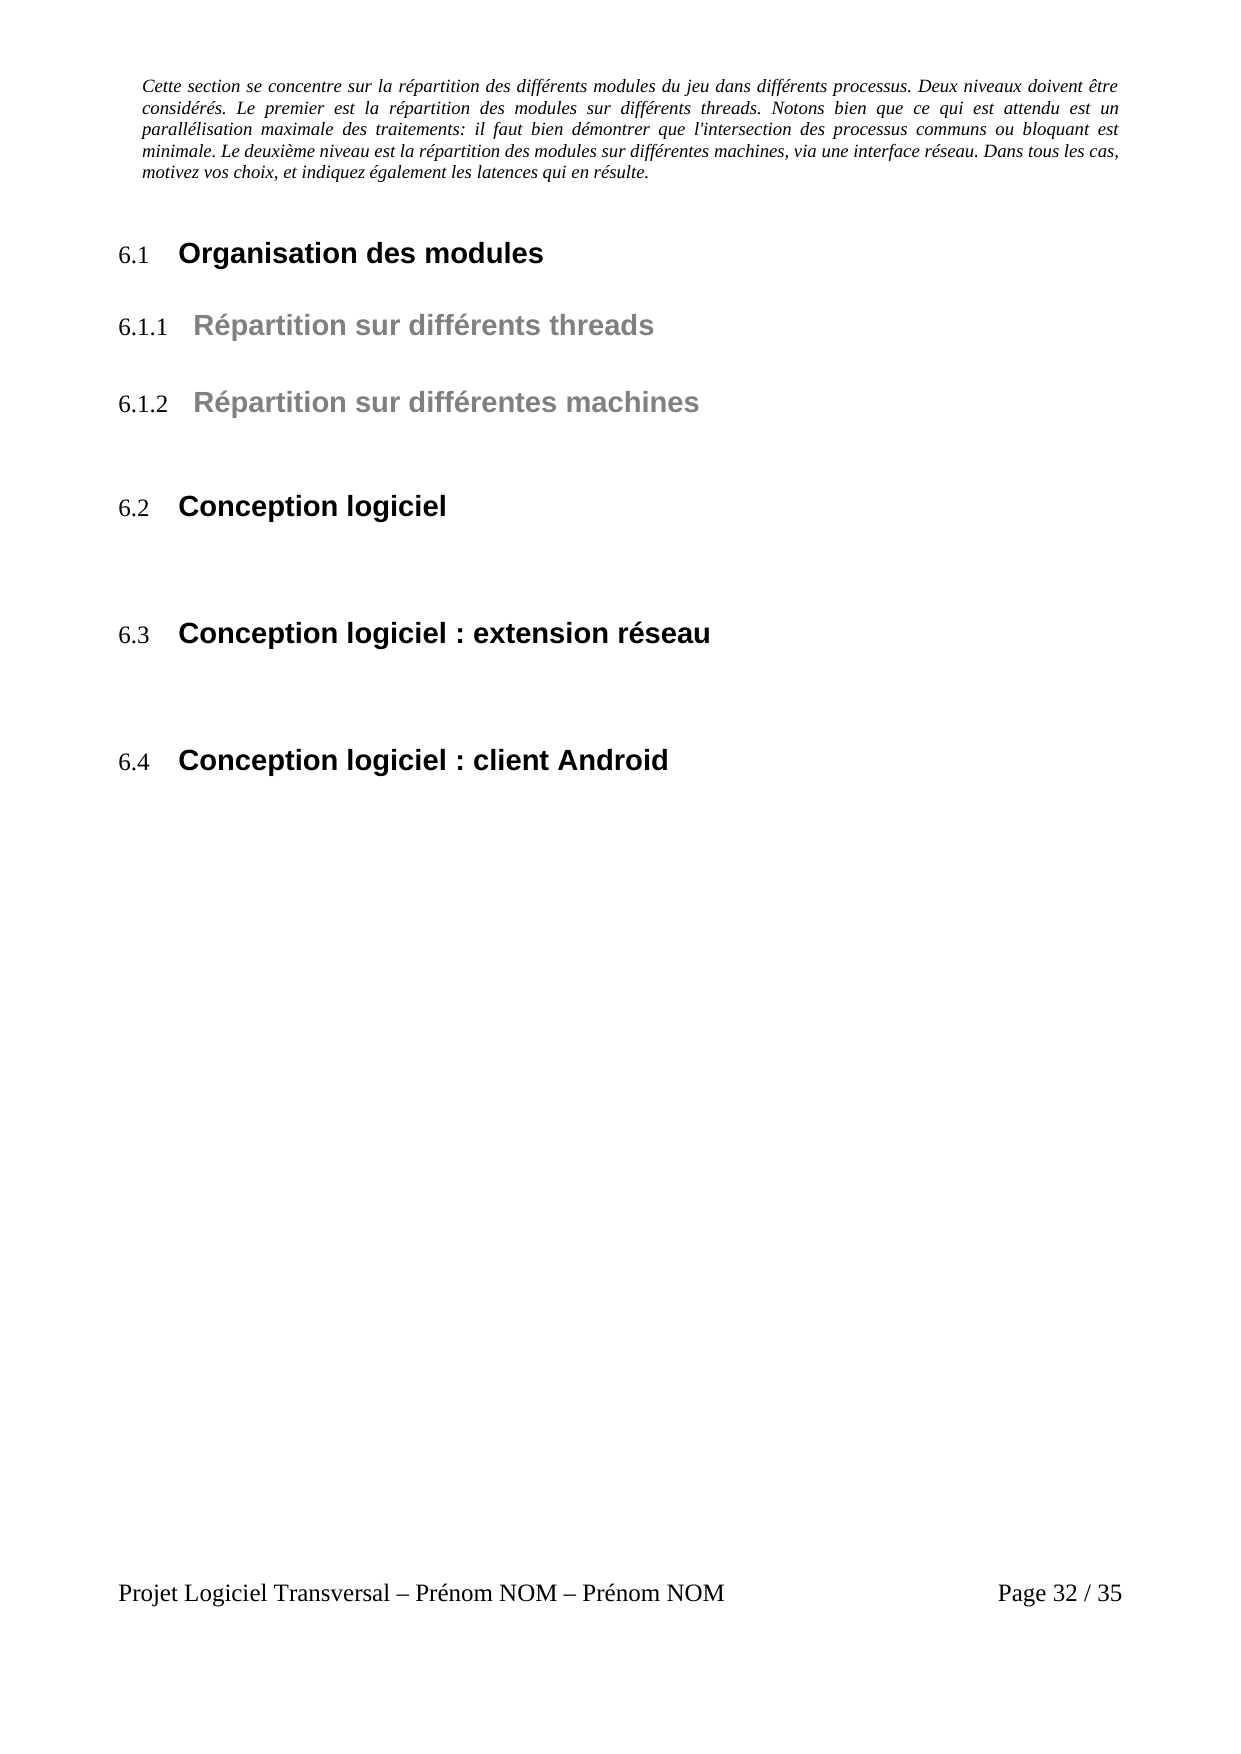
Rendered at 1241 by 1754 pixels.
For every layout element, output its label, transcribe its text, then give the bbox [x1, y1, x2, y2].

list Conception logiciel : extension réseau [118, 616, 1122, 650]
list Conception logiciel [118, 489, 1122, 522]
list Répartition sur différentes machines [118, 385, 1122, 419]
text Cette section se concentre sur la répartition des différents modules du jeu dans différents processus. Deux niveaux doivent être considérés. Le premier est la répartition des modules sur différents threads. Notons bien que ce qui est attendu est un parallélisation maximale des traitements: il faut bien démontrer que l'intersection des processus communs ou bloquant est minimale. Le deuxième niveau est la répartition des modules sur différentes machines, via une interface réseau. Dans tous les cas, motivez vos choix, et indiquez également les latences qui en résulte. [142, 75, 1122, 183]
list Organisation des modules [118, 237, 1122, 270]
list Conception logiciel : client Android [118, 743, 1122, 777]
list Répartition sur différents threads [118, 308, 1122, 342]
